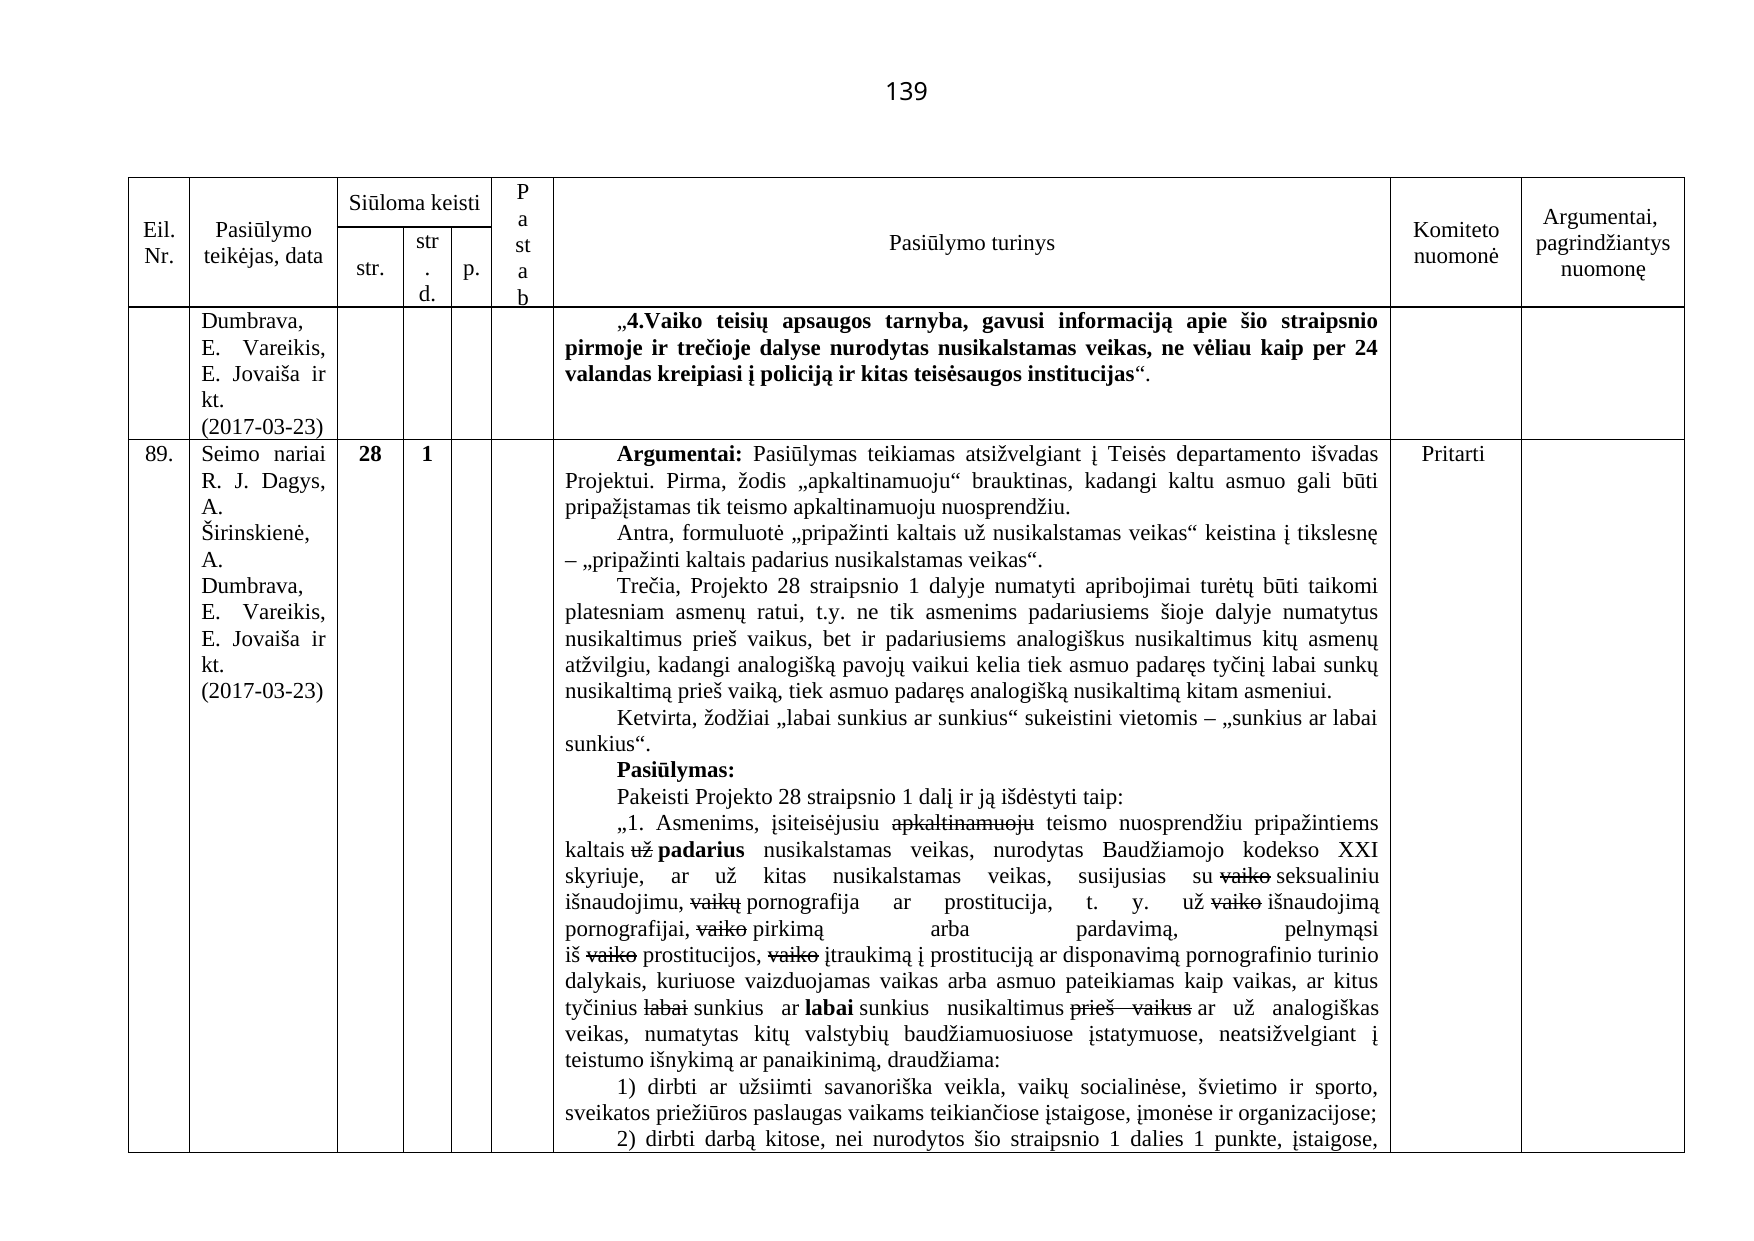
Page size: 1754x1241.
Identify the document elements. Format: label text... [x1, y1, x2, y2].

table_header Siūloma keisti [338, 178, 491, 226]
table_cell Dumbrava, E. Vareikis, E. Jovaiša ir kt. (2017-03-23) [190, 308, 337, 439]
table_cell [338, 308, 403, 439]
table_cell „4.Vaiko teisių apsaugos tarnyba, gavusi informaciją apie šio straipsnio pirmoje ir trečioje dalyse nurodytas nusikalstamas veikas, ne vėliau kaip per 24 valandas kreipiasi į policiją ir kitas teisėsaugos institucijas“. [554, 308, 1390, 439]
table_cell Seimo nariai R. J. Dagys, A. Širinskienė, A. Dumbrava, E. Vareikis, E. Jovaiša ir kt. (2017-03-23) [190, 440, 337, 1152]
table_cell [129, 308, 189, 439]
table_cell [452, 308, 491, 439]
table_cell 1 [404, 440, 451, 1152]
table_cell 89. [129, 440, 189, 1152]
table_cell [492, 440, 553, 1152]
table_cell str. [338, 228, 403, 306]
table_header Argumentai, pagrindžiantys nuomonę [1522, 178, 1684, 306]
table_cell [1522, 308, 1684, 439]
table_cell [452, 440, 491, 1152]
table_header Pastabos [492, 178, 553, 306]
table_cell Argumentai: Pasiūlymas teikiamas atsižvelgiant į Teisės departamento išvadas Projektui. Pirma, žodis „apkaltinamuoju“ brauktinas, kadangi kaltu asmuo gali būti pripažįstamas tik teismo apkaltinamuoju nuosprendžiu. Antra, formuluotė „pripažinti kaltais už nusikalstamas veikas“ keistina į tikslesnę – „pripažinti kaltais padarius nusikalstamas veikas“. Trečia, Projekto 28 straipsnio 1 dalyje numatyti apribojimai turėtų būti taikomi platesniam asmenų ratui, t.y. ne tik asmenims padariusiems šioje dalyje numatytus nusikaltimus prieš vaikus, bet ir padariusiems analogiškus nusikaltimus kitų asmenų atžvilgiu, kadangi analogišką pavojų vaikui kelia tiek asmuo padaręs tyčinį labai sunkų nusikaltimą prieš vaiką, tiek asmuo padaręs analogišką nusikaltimą kitam asmeniui. Ketvirta, žodžiai „labai sunkius ar sunkius“ sukeistini vietomis – „sunkius ar labai sunkius“. Pasiūlymas: Pakeisti Projekto 28 straipsnio 1 dalį ir ją išdėstyti taip: „1. Asmenims, įsiteisėjusiu apkaltinamuoju teismo nuosprendžiu pripažintiems kaltais už padarius nusikalstamas veikas, nurodytas Baudžiamojo kodekso XXI skyriuje, ar už kitas nusikalstamas veikas, susijusias su vaiko seksualiniu išnaudojimu, vaikų pornografija ar prostitucija, t. y. už vaiko išnaudojimą pornografijai, vaiko pirkimą arba pardavimą, pelnymąsi iš vaiko prostitucijos, vaiko įtraukimą į prostituciją ar disponavimą pornografinio turinio dalykais, kuriuose vaizduojamas vaikas arba asmuo pateikiamas kaip vaikas, ar kitus tyčinius labai sunkius ar labai sunkius nusikaltimus prieš vaikus ar už analogiškas veikas, numatytas kitų valstybių baudžiamuosiuose įstatymuose, neatsižvelgiant į teistumo išnykimą ar panaikinimą, draudžiama: 1) dirbti ar užsiimti savanoriška veikla, vaikų socialinėse, švietimo ir sporto, sveikatos priežiūros paslaugas vaikams teikiančiose įstaigose, įmonėse ir organizacijose; 2) dirbti darbą kitose, nei nurodytos šio straipsnio 1 dalies 1 punkte, įstaigose, [554, 440, 1390, 1152]
table_cell 28 [338, 440, 403, 1152]
table_header Pasiūlymo teikėjas, data [190, 178, 337, 306]
table_cell Pritarti [1391, 440, 1521, 1152]
table_cell p. [452, 228, 491, 306]
table_cell [404, 308, 451, 439]
table_cell [1391, 308, 1521, 439]
table_cell [492, 308, 553, 439]
table_header Eil. Nr. [129, 178, 189, 306]
table_cell [1522, 440, 1684, 1152]
table_cell str. d. [404, 228, 451, 306]
table_header Pasiūlymo turinys [554, 178, 1390, 306]
table_header Komiteto nuomonė [1391, 178, 1521, 306]
